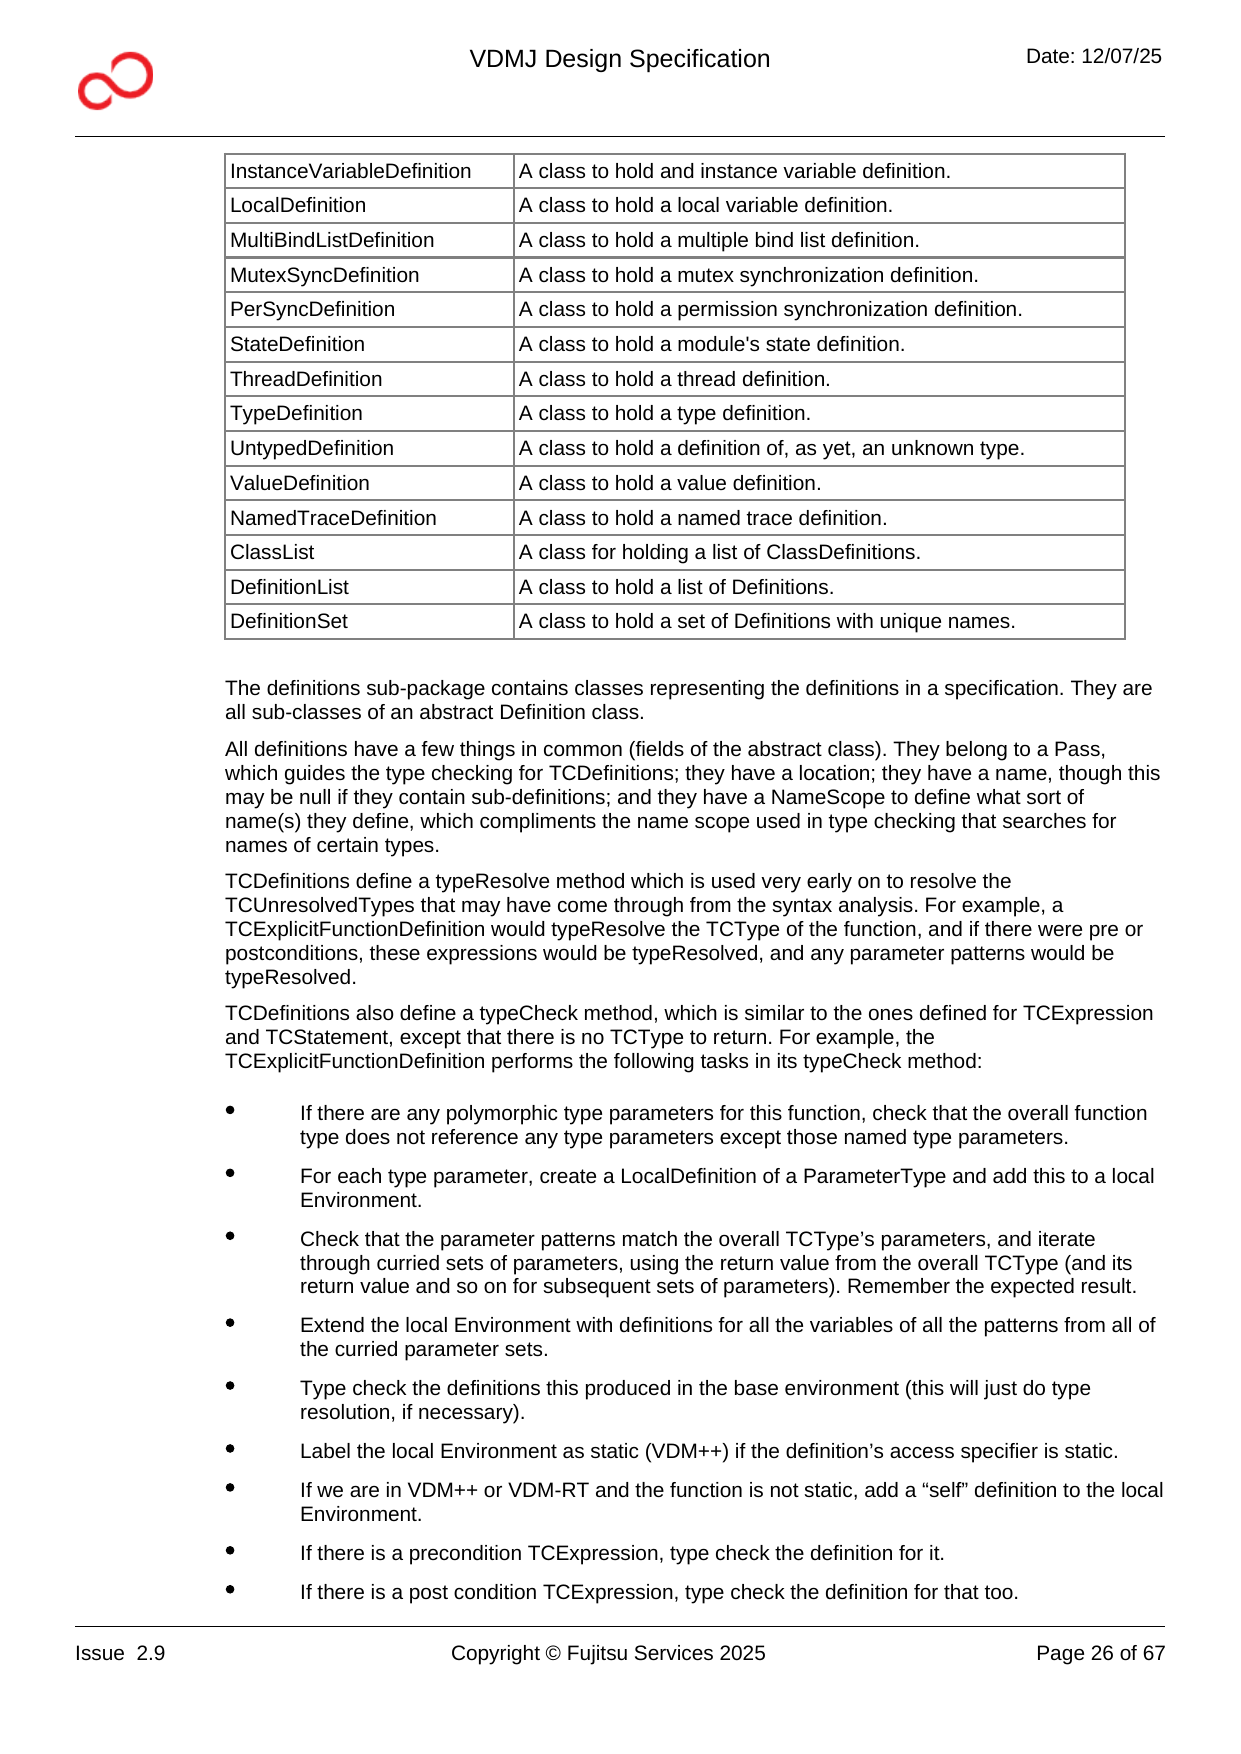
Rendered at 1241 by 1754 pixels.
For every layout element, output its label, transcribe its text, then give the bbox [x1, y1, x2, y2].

list If we are in VDM++ or VDM-RT and the function is not static, add a “self” definition to the local Environment. [225, 1478, 1165, 1526]
list Label the local Environment as static (VDM++) if the definition’s access specifier is static. [225, 1439, 1165, 1463]
table_cell A class to hold a set of Definitions with unique names. [515, 605, 1124, 638]
table_cell ThreadDefinition [226, 363, 513, 395]
table_cell A class to hold a value definition. [515, 467, 1124, 499]
list If there are any polymorphic type parameters for this function, check that the overall function type does not reference any type parameters except those named type parameters. [225, 1101, 1165, 1149]
table_cell A class to hold a mutex synchronization definition. [515, 259, 1124, 291]
list If there is a precondition TCExpression, type check the definition for it. [225, 1541, 1165, 1565]
table_cell ValueDefinition [226, 467, 513, 499]
text All definitions have a few things in common (fields of the abstract class). They belong to a Pass, which guides the type checking for TCDefinitions; they have a location; they have a name, though this may be null if they contain sub-definitions; and they have a NameScope to define what sort of name(s) they define, which compliments the name scope used in type checking that searches for names of certain types. [225, 737, 1165, 857]
table_cell A class for holding a list of ClassDefinitions. [515, 536, 1124, 569]
picture [78, 44, 153, 120]
table_cell TypeDefinition [226, 397, 513, 430]
text TCDefinitions also define a typeCheck method, which is similar to the ones defined for TCExpression and TCStatement, except that there is no TCType to return. For example, the TCExplicitFunctionDefinition performs the following tasks in its typeCheck method: [225, 1002, 1165, 1073]
table_cell A class to hold a type definition. [515, 397, 1124, 430]
table_cell A class to hold a named trace definition. [515, 501, 1124, 534]
list Extend the local Environment with definitions for all the variables of all the patterns from all of the curried parameter sets. [225, 1314, 1165, 1362]
table_cell MutexSyncDefinition [226, 259, 513, 291]
table_cell LocalDefinition [226, 189, 513, 222]
text The definitions sub-package contains classes representing the definitions in a specification. They are all sub-classes of an abstract Definition class. [225, 677, 1165, 724]
table_cell A class to hold a permission synchronization definition. [515, 293, 1124, 326]
table_cell ClassList [226, 536, 513, 569]
table_cell DefinitionSet [226, 605, 513, 638]
table_cell A class to hold a multiple bind list definition. [515, 224, 1124, 256]
list If there is a post condition TCExpression, type check the definition for that too. [225, 1580, 1165, 1604]
table_cell MultiBindListDefinition [226, 224, 513, 256]
table_cell UntypedDefinition [226, 432, 513, 464]
table_cell A class to hold a definition of, as yet, an unknown type. [515, 432, 1124, 464]
list Check that the parameter patterns match the overall TCType’s parameters, and iterate through curried sets of parameters, using the return value from the overall TCType (and its return value and so on for subsequent sets of parameters). Remember the expected result. [225, 1227, 1165, 1299]
table_cell A class to hold a local variable definition. [515, 189, 1124, 222]
table_cell A class to hold a list of Definitions. [515, 571, 1124, 603]
table_cell PerSyncDefinition [226, 293, 513, 326]
table_cell DefinitionList [226, 571, 513, 603]
table_cell A class to hold a thread definition. [515, 363, 1124, 395]
table_cell NamedTraceDefinition [226, 501, 513, 534]
table_cell A class to hold and instance variable definition. [515, 155, 1124, 187]
table_cell StateDefinition [226, 328, 513, 361]
table_cell A class to hold a module's state definition. [515, 328, 1124, 361]
table_cell InstanceVariableDefinition [226, 155, 513, 187]
list Type check the definitions this produced in the base environment (this will just do type resolution, if necessary). [225, 1377, 1165, 1424]
text TCDefinitions define a typeResolve method which is used very early on to resolve the TCUnresolvedTypes that may have come through from the syntax analysis. For example, a TCExplicitFunctionDefinition would typeResolve the TCType of the function, and if there were pre or postconditions, these expressions would be typeResolved, and any parameter patterns would be typeResolved. [225, 869, 1165, 989]
list For each type parameter, create a LocalDefinition of a ParameterType and add this to a local Environment. [225, 1164, 1165, 1212]
